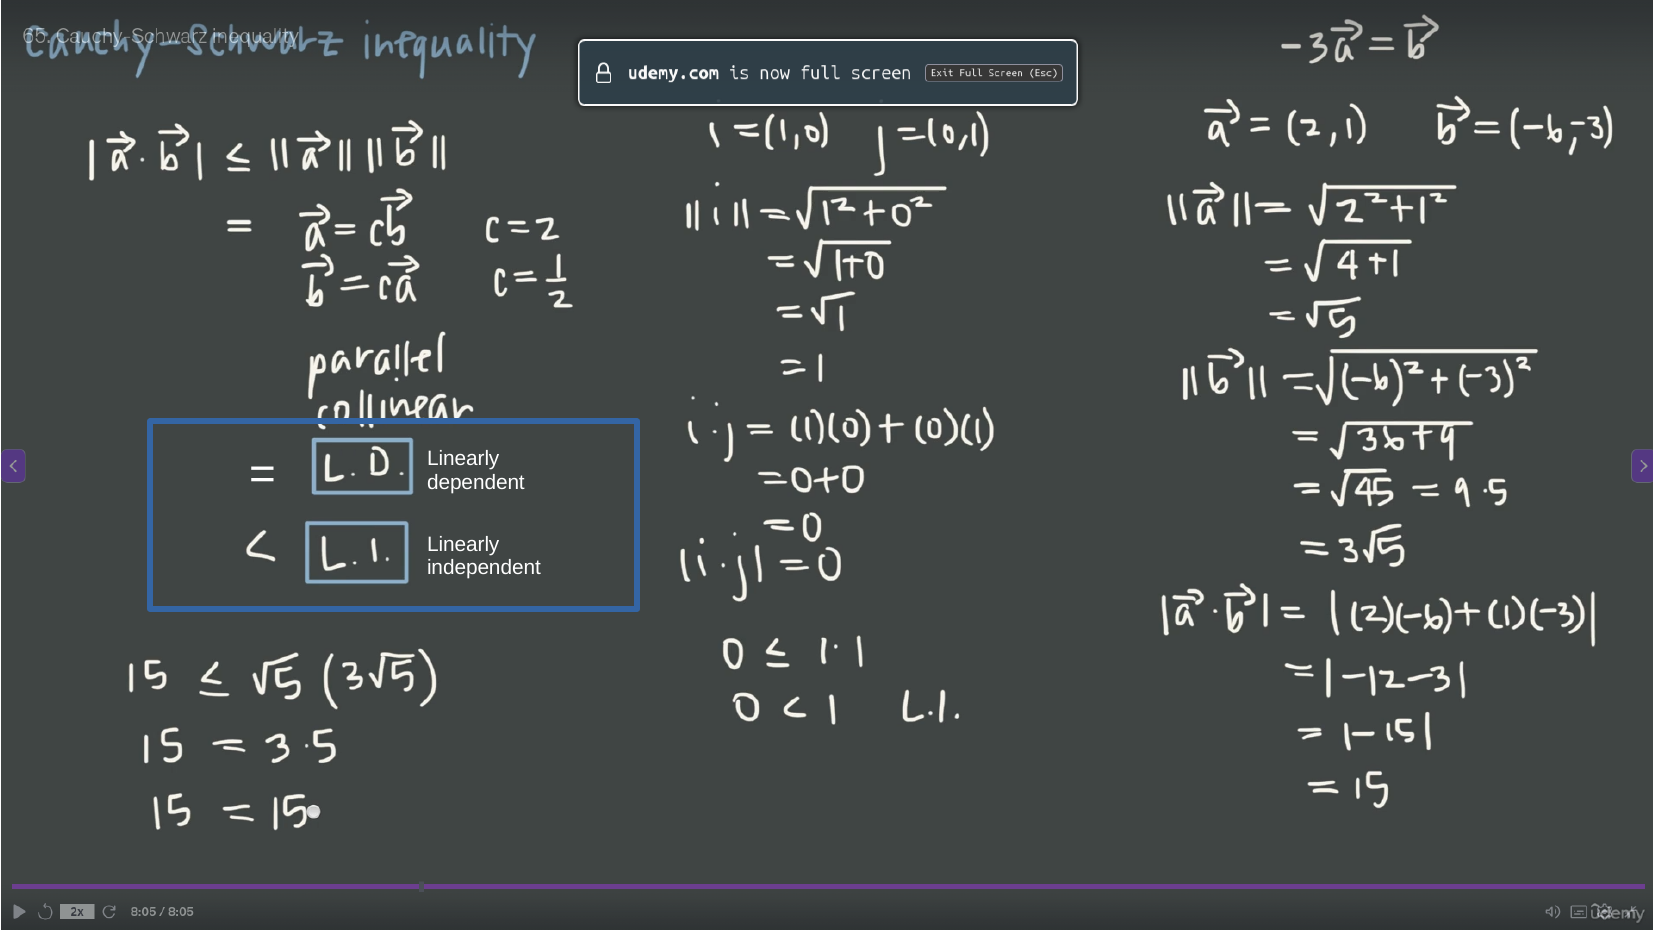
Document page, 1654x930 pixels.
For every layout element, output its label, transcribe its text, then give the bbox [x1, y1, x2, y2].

picture [1, 0, 1653, 930]
text_box = [234, 440, 310, 507]
text_box Linearly independent [412, 524, 563, 587]
text_box Linearly dependent [412, 439, 563, 502]
